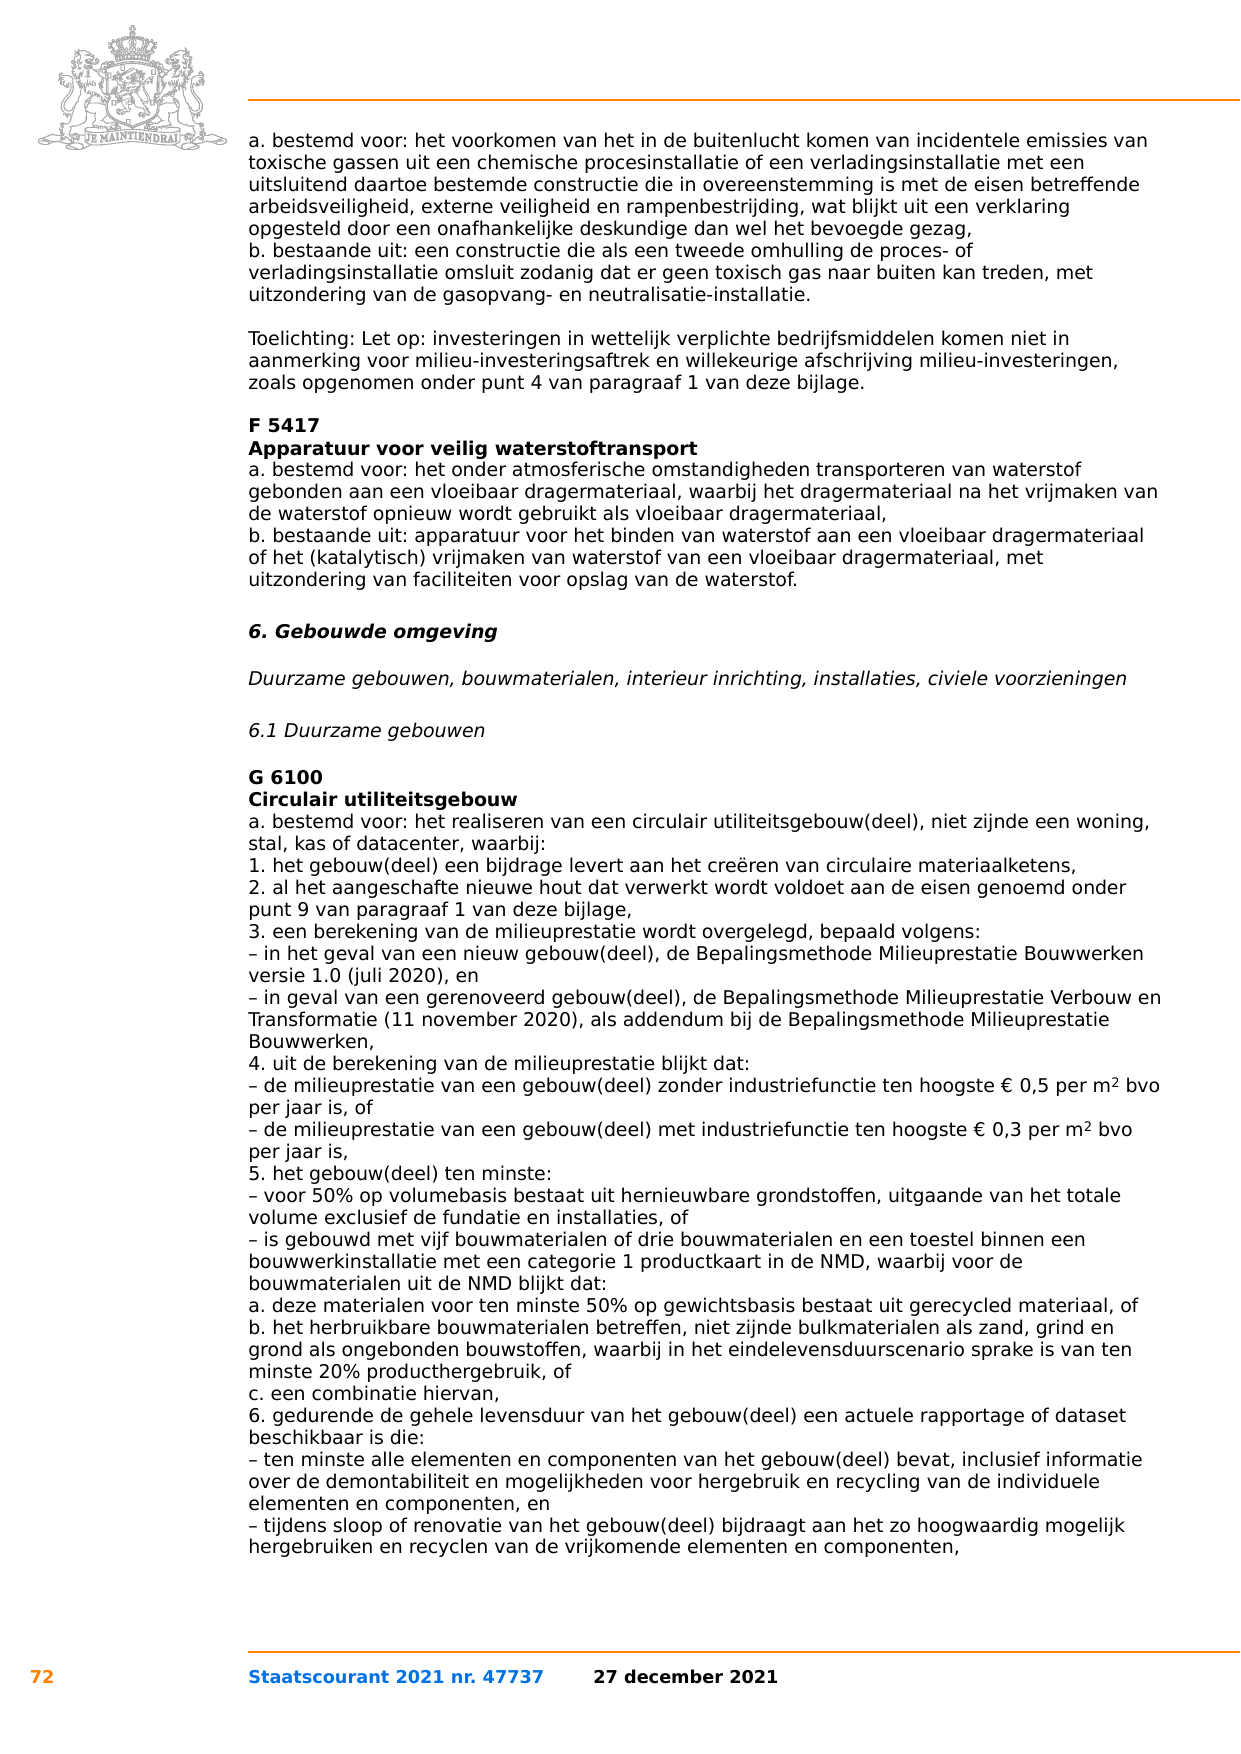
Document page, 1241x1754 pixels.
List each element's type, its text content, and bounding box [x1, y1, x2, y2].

text 6. gedurende de gehele levensduur van het gebouw(deel) een actuele rapportage of dataset beschikbaar is die: [248, 1404, 1163, 1448]
text b. bestaande uit: apparatuur voor het binden van waterstof aan een vloeibaar dragermateriaal of het (katalytisch) vrijmaken van waterstof van een vloeibaar dragermateriaal, met uitzondering van faciliteiten voor opslag van de waterstof. [248, 525, 1163, 591]
text – is gebouwd met vijf bouwmaterialen of drie bouwmaterialen en een toestel binnen een bouwwerkinstallatie met een categorie 1 productkaart in de NMD, waarbij voor de bouwmaterialen uit de NMD blijkt dat: [248, 1229, 1163, 1295]
picture [38, 25, 227, 150]
subtitle 6. Gebouwde omgeving [248, 621, 1163, 643]
text Duurzame gebouwen, bouwmaterialen, interieur inrichting, installaties, civiele voorzieningen [248, 668, 1163, 690]
text a. bestemd voor: het realiseren van een circulair utiliteitsgebouw(deel), niet zijnde een woning, stal, kas of datacenter, waarbij: [248, 811, 1163, 855]
text 4. uit de berekening van de milieuprestatie blijkt dat: [248, 1053, 1163, 1075]
text – in geval van een gerenoveerd gebouw(deel), de Bepalingsmethode Milieuprestatie Verbouw en Transformatie (11 november 2020), als addendum bij de Bepalingsmethode Milieuprestatie Bouwwerken, [248, 987, 1163, 1053]
text a. bestemd voor: het onder atmosferische omstandigheden transporteren van waterstof gebonden aan een vloeibaar dragermateriaal, waarbij het dragermateriaal na het vrijmaken van de waterstof opnieuw wordt gebruikt als vloeibaar dragermateriaal, [248, 459, 1163, 525]
text – tijdens sloop of renovatie van het gebouw(deel) bijdraagt aan het zo hoogwaardig mogelijk hergebruiken en recyclen van de vrijkomende elementen en componenten, [248, 1514, 1163, 1558]
text c. een combinatie hiervan, [248, 1383, 1163, 1404]
text – de milieuprestatie van een gebouw(deel) met industriefunctie ten hoogste € 0,3 per m2 bvo per jaar is, [248, 1119, 1163, 1163]
text Apparatuur voor veilig waterstoftransport [248, 437, 1163, 459]
text – voor 50% op volumebasis bestaat uit hernieuwbare grondstoffen, uitgaande van het totale volume exclusief de fundatie en installaties, of [248, 1185, 1163, 1229]
subtitle 6.1 Duurzame gebouwen [248, 720, 1163, 742]
text G 6100 [248, 767, 1163, 789]
text Toelichting: Let op: investeringen in wettelijk verplichte bedrijfsmiddelen komen niet in aanmerking voor milieu-investeringsaftrek en willekeurige afschrijving milieu-investeringen, zoals opgenomen onder punt 4 van paragraaf 1 van deze bijlage. [248, 328, 1163, 393]
text Circulair utiliteitsgebouw [248, 789, 1163, 811]
text – de milieuprestatie van een gebouw(deel) zonder industriefunctie ten hoogste € 0,5 per m2 bvo per jaar is, of [248, 1075, 1163, 1119]
text – in het geval van een nieuw gebouw(deel), de Bepalingsmethode Milieuprestatie Bouwwerken versie 1.0 (juli 2020), en [248, 943, 1163, 987]
text a. deze materialen voor ten minste 50% op gewichtsbasis bestaat uit gerecycled materiaal, of [248, 1295, 1163, 1317]
text a. bestemd voor: het voorkomen van het in de buitenlucht komen van incidentele emissies van toxische gassen uit een chemische procesinstallatie of een verladingsinstallatie met een uitsluitend daartoe bestemde constructie die in overeenstemming is met de eisen betreffende arbeidsveiligheid, externe veiligheid en rampenbestrijding, wat blijkt uit een verklaring opgesteld door een onafhankelijke deskundige dan wel het bevoegde gezag, [248, 130, 1163, 240]
text 5. het gebouw(deel) ten minste: [248, 1163, 1163, 1185]
text 2. al het aangeschafte nieuwe hout dat verwerkt wordt voldoet aan de eisen genoemd onder punt 9 van paragraaf 1 van deze bijlage, [248, 877, 1163, 921]
text 3. een berekening van de milieuprestatie wordt overgelegd, bepaald volgens: [248, 921, 1163, 943]
text F 5417 [248, 415, 1163, 437]
text b. het herbruikbare bouwmaterialen betreffen, niet zijnde bulkmaterialen als zand, grind en grond als ongebonden bouwstoffen, waarbij in het eindelevensduurscenario sprake is van ten minste 20% producthergebruik, of [248, 1317, 1163, 1383]
text – ten minste alle elementen en componenten van het gebouw(deel) bevat, inclusief informatie over de demontabiliteit en mogelijkheden voor hergebruik en recycling van de individuele elementen en componenten, en [248, 1448, 1163, 1514]
text 1. het gebouw(deel) een bijdrage levert aan het creëren van circulaire materiaalketens, [248, 855, 1163, 877]
text b. bestaande uit: een constructie die als een tweede omhulling de proces- of verladingsinstallatie omsluit zodanig dat er geen toxisch gas naar buiten kan treden, met uitzondering van de gasopvang- en neutralisatie-installatie. [248, 240, 1163, 306]
